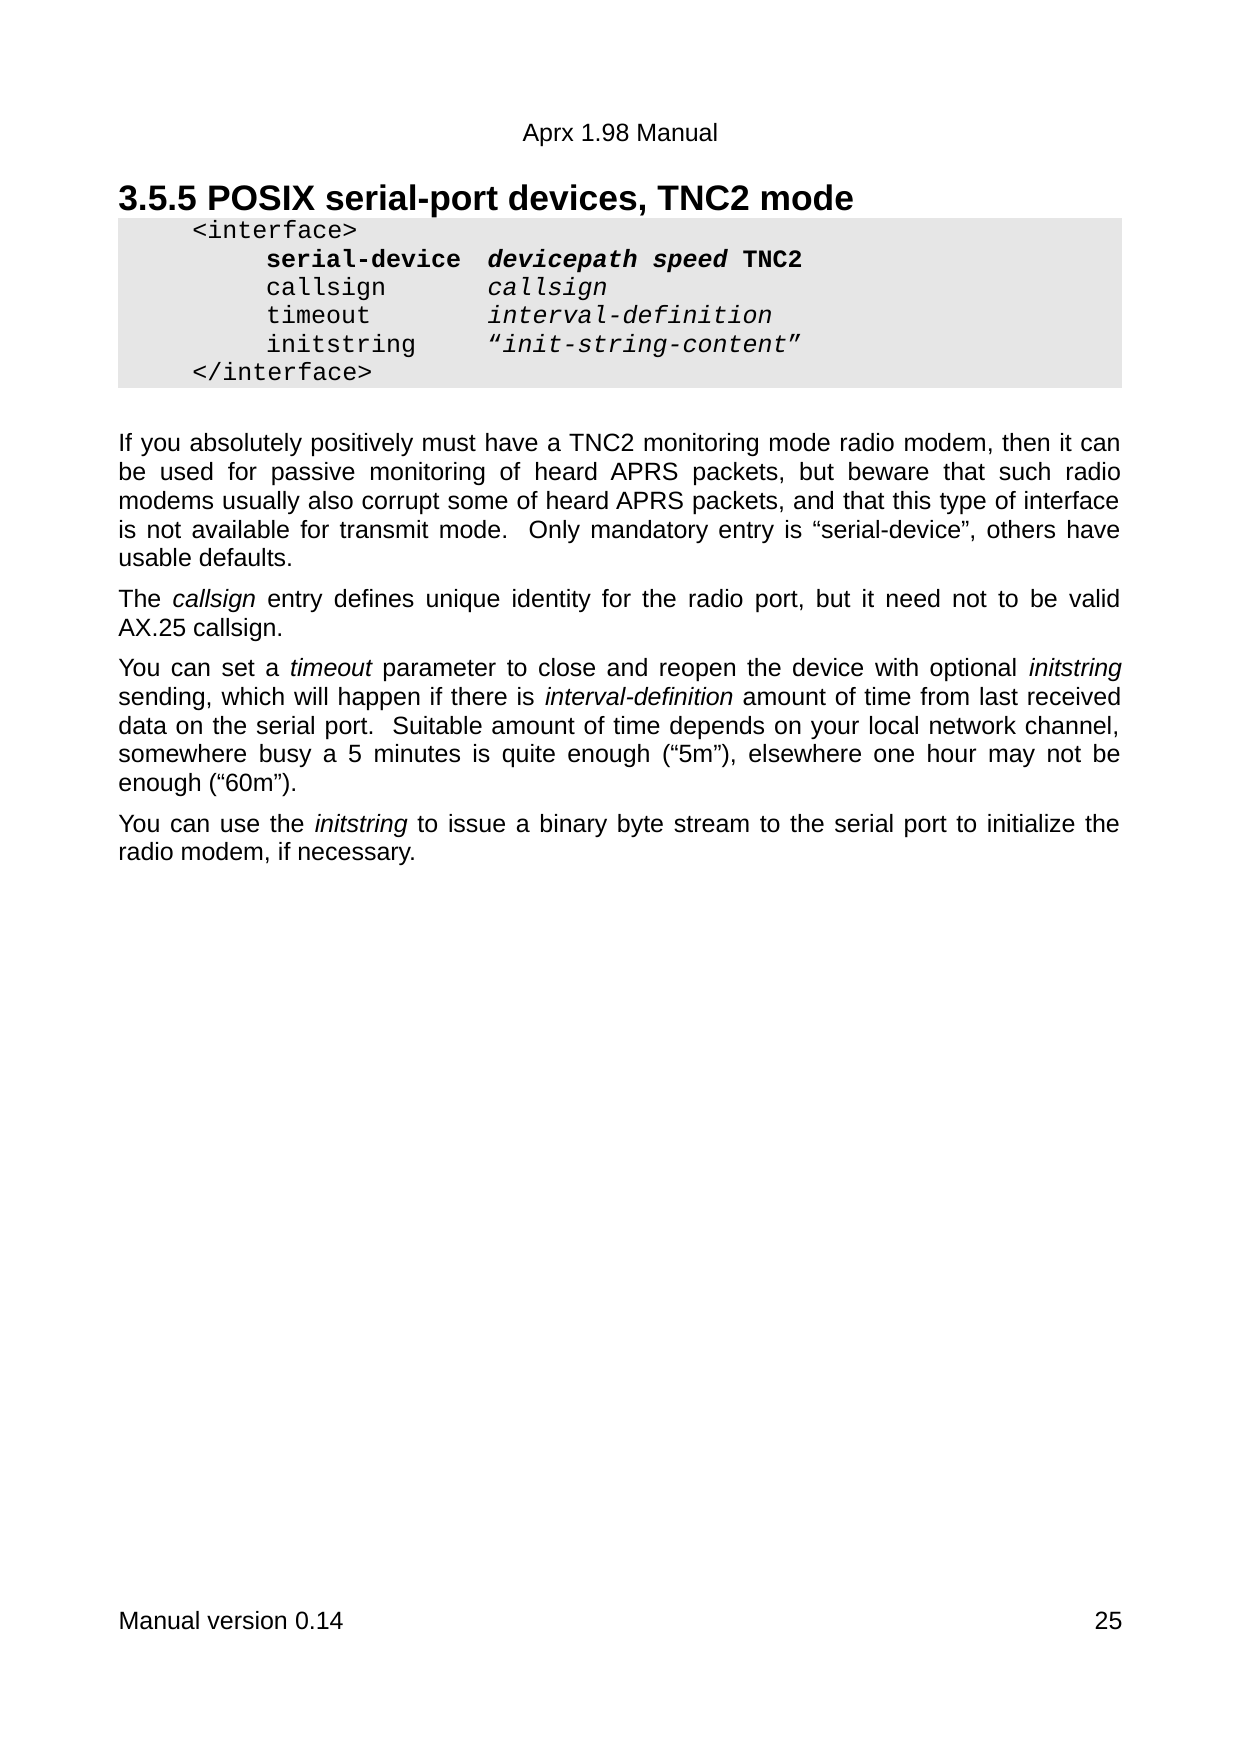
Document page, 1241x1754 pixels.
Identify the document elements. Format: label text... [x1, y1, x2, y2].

subtitle POSIX serial-port devices, TNC2 mode [118, 177, 1122, 218]
text If you absolutely positively must have a TNC2 monitoring mode radio modem, then it can be used for passive monitoring of heard APRS packets, but beware that such radio modems usually also corrupt some of heard APRS packets, and that this type of interface is not available for transmit mode. Only mandatory entry is “serial-device”, others have usable defaults. [118, 428, 1122, 572]
text The callsign entry defines unique identity for the radio port, but it need not to be valid AX.25 callsign. [118, 584, 1122, 641]
text You can use the initstring to issue a binary byte stream to the serial port to initialize the radio modem, if necessary. [118, 809, 1122, 866]
text callsign callsign [118, 274, 1122, 303]
text <interface> [118, 218, 1122, 246]
text </interface> [118, 359, 1122, 388]
text timeout interval-definition [118, 303, 1122, 331]
text initstring “init-string-content” [118, 331, 1122, 359]
text serial-device devicepath speed TNC2 [118, 246, 1122, 274]
text You can set a timeout parameter to close and reopen the device with optional initstring sending, which will happen if there is interval-definition amount of time from last received data on the serial port. Suitable amount of time depends on your local network channel, somewhere busy a 5 minutes is quite enough (“5m”), elsewhere one hour may not be enough (“60m”). [118, 653, 1122, 797]
